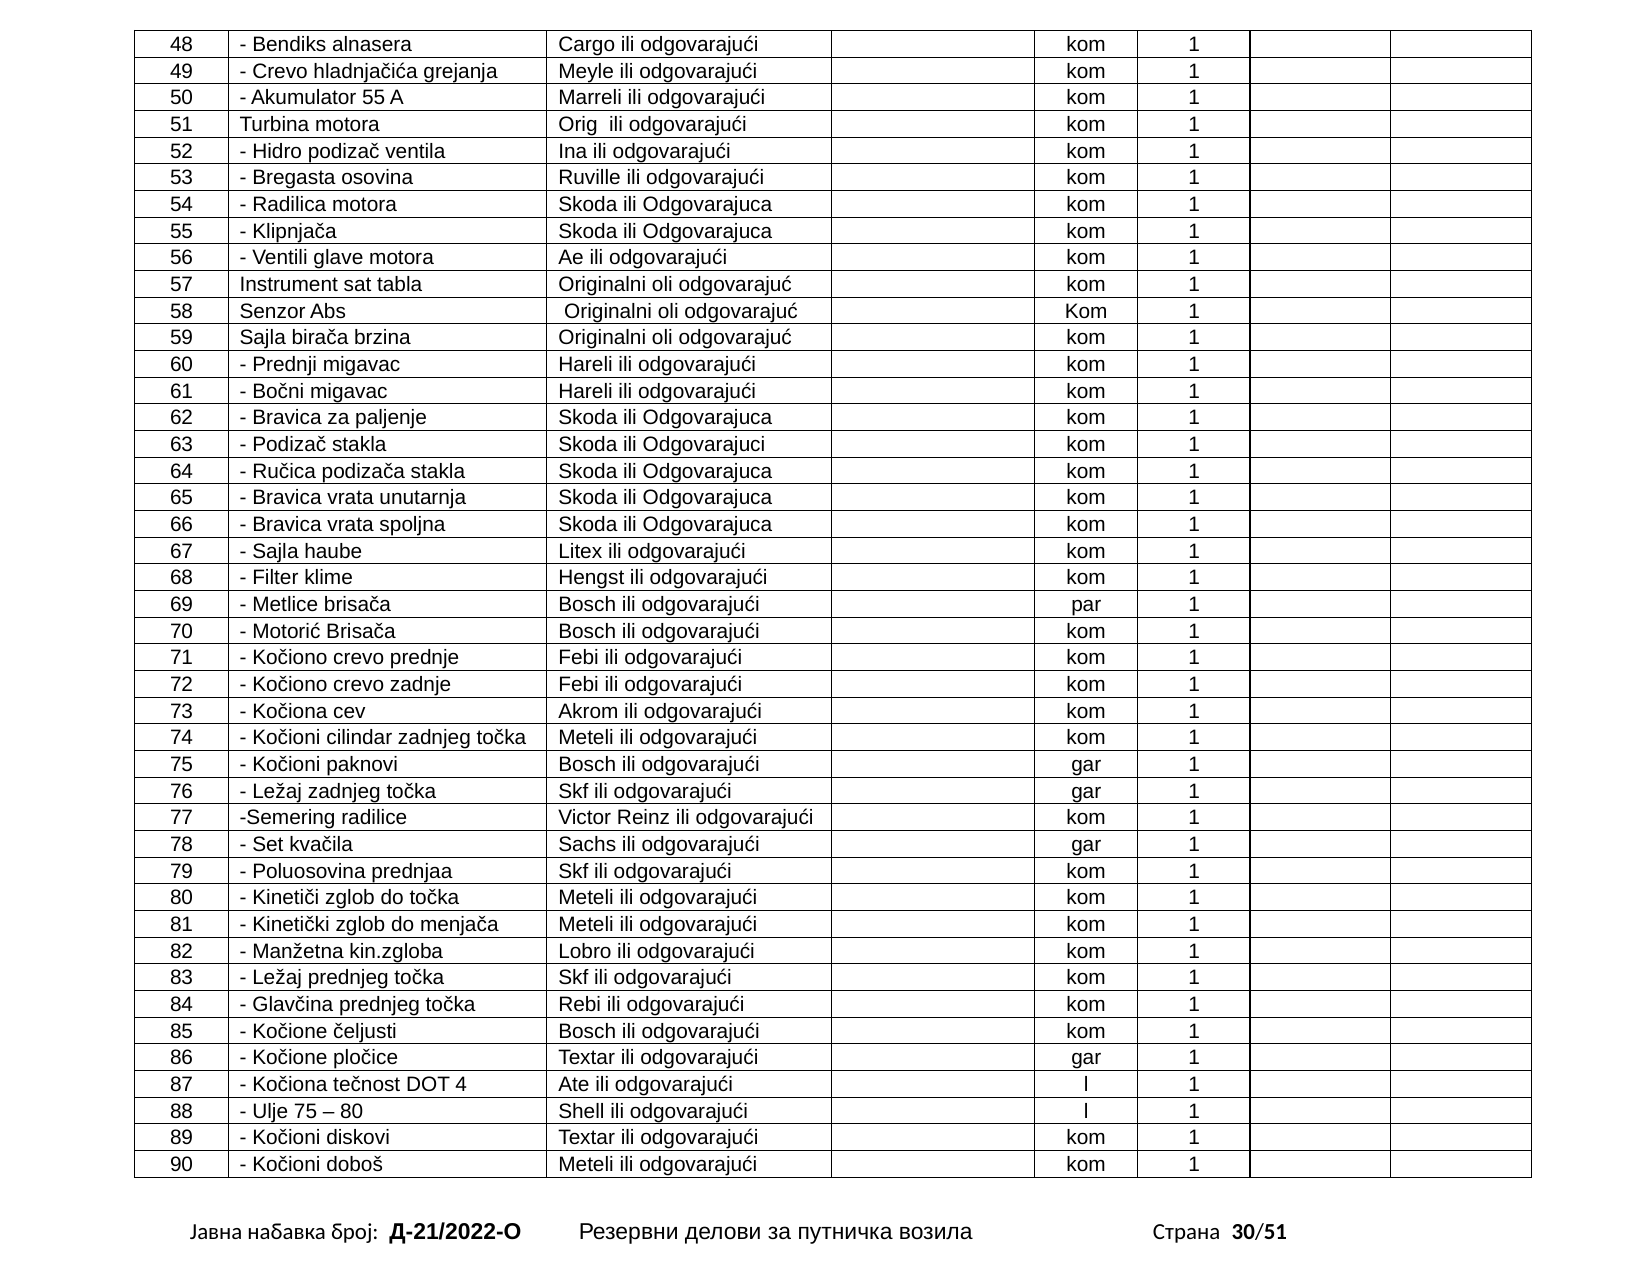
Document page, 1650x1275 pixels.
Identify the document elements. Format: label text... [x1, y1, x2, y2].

table_cell [832, 484, 1034, 510]
table_cell - Sajla haube [229, 538, 546, 563]
table_cell [1251, 911, 1390, 937]
table_cell 1 [1138, 1071, 1249, 1097]
table_cell kom [1035, 671, 1137, 697]
table_cell [1251, 31, 1390, 57]
table_cell 62 [135, 404, 228, 430]
table_cell [1391, 1044, 1531, 1070]
table_cell [1391, 1071, 1531, 1097]
table_cell [1391, 271, 1531, 297]
table_cell [1251, 644, 1390, 670]
table_cell [1391, 244, 1531, 270]
table_cell [1251, 164, 1390, 190]
table_cell [1391, 431, 1531, 457]
table_cell [832, 458, 1034, 483]
table_cell [1251, 1124, 1390, 1150]
table_cell 57 [135, 271, 228, 297]
table_cell [1251, 324, 1390, 350]
table_cell 1 [1138, 191, 1249, 217]
table_cell 58 [135, 298, 228, 323]
table_cell 1 [1138, 751, 1249, 777]
table_cell [1251, 538, 1390, 563]
table_cell kom [1035, 138, 1137, 163]
table_cell 63 [135, 431, 228, 457]
table_cell 71 [135, 644, 228, 670]
table_cell [832, 644, 1034, 670]
table_cell Skoda ili Odgovarajuci [547, 431, 831, 457]
table_cell [1391, 1151, 1531, 1177]
table_cell [832, 964, 1034, 990]
table_cell 54 [135, 191, 228, 217]
table_cell Skf ili odgovarajući [547, 778, 831, 803]
table_cell [1251, 618, 1390, 643]
table_cell [832, 138, 1034, 163]
table_cell [832, 538, 1034, 563]
table_cell 52 [135, 138, 228, 163]
table_cell - Hidro podizač ventila [229, 138, 546, 163]
table_cell [1251, 831, 1390, 857]
table_cell [1391, 404, 1531, 430]
table_cell [832, 778, 1034, 803]
table_cell 83 [135, 964, 228, 990]
table_cell kom [1035, 1151, 1137, 1177]
table_cell - Klipnjača [229, 218, 546, 243]
table_cell [832, 511, 1034, 537]
table_cell 53 [135, 164, 228, 190]
table_cell Ate ili odgovarajući [547, 1071, 831, 1097]
table_cell [1391, 751, 1531, 777]
table_cell 1 [1138, 1124, 1249, 1150]
table_cell 1 [1138, 618, 1249, 643]
table_cell 1 [1138, 164, 1249, 190]
table_cell - Kočioni paknovi [229, 751, 546, 777]
table_cell [1251, 84, 1390, 110]
table_cell [832, 831, 1034, 857]
table_cell 1 [1138, 724, 1249, 750]
table_cell - Kočione čeljusti [229, 1018, 546, 1043]
table_cell 77 [135, 804, 228, 830]
table_cell Hareli ili odgovarajući [547, 378, 831, 403]
table_cell [832, 564, 1034, 590]
table_cell 1 [1138, 218, 1249, 243]
table_cell kom [1035, 644, 1137, 670]
table_cell - Bregasta osovina [229, 164, 546, 190]
table_cell [1251, 964, 1390, 990]
table_cell [1391, 351, 1531, 377]
table_cell 88 [135, 1098, 228, 1123]
table_cell [1391, 164, 1531, 190]
table_cell [832, 298, 1034, 323]
table_cell kom [1035, 84, 1137, 110]
table_cell 1 [1138, 431, 1249, 457]
table_cell kom [1035, 351, 1137, 377]
table_cell 60 [135, 351, 228, 377]
table_cell Shell ili odgovarajući [547, 1098, 831, 1123]
table_cell [1391, 138, 1531, 163]
table_cell [832, 938, 1034, 963]
table_cell [1251, 271, 1390, 297]
table_cell [1251, 58, 1390, 83]
table_cell [1251, 511, 1390, 537]
table_cell 1 [1138, 271, 1249, 297]
table_cell -Semering radilice [229, 804, 546, 830]
table_cell - Kinetički zglob do menjača [229, 911, 546, 937]
table_cell Skoda ili Odgovarajuca [547, 458, 831, 483]
table_cell 1 [1138, 511, 1249, 537]
table_cell kom [1035, 244, 1137, 270]
table_cell - Kočiono crevo zadnje [229, 671, 546, 697]
table_cell gar [1035, 831, 1137, 857]
table_cell kom [1035, 1124, 1137, 1150]
table_cell kom [1035, 884, 1137, 910]
table_cell 56 [135, 244, 228, 270]
table_cell 1 [1138, 911, 1249, 937]
table_cell - Bočni migavac [229, 378, 546, 403]
table_cell 1 [1138, 244, 1249, 270]
table_cell [1391, 298, 1531, 323]
table_cell 1 [1138, 1151, 1249, 1177]
table_cell 1 [1138, 538, 1249, 563]
table_cell Bosch ili odgovarajući [547, 618, 831, 643]
table_cell kom [1035, 698, 1137, 723]
table_cell kom [1035, 431, 1137, 457]
table_cell Textar ili odgovarajući [547, 1124, 831, 1150]
table_cell 70 [135, 618, 228, 643]
table_cell Akrom ili odgovarajući [547, 698, 831, 723]
table_cell Ina ili odgovarajući [547, 138, 831, 163]
table_cell 78 [135, 831, 228, 857]
table_cell 1 [1138, 671, 1249, 697]
table_cell [1251, 778, 1390, 803]
table_cell 90 [135, 1151, 228, 1177]
table_cell 1 [1138, 58, 1249, 83]
table_cell - Set kvačila [229, 831, 546, 857]
table_cell 1 [1138, 884, 1249, 910]
table_cell [832, 1151, 1034, 1177]
table_cell [1251, 1098, 1390, 1123]
table_cell kom [1035, 324, 1137, 350]
table_cell 48 [135, 31, 228, 57]
table_cell [1251, 1018, 1390, 1043]
table_cell - Ležaj zadnjeg točka [229, 778, 546, 803]
table_cell kom [1035, 858, 1137, 883]
table_cell [832, 751, 1034, 777]
table_cell - Ulje 75 – 80 [229, 1098, 546, 1123]
table_cell Textar ili odgovarajući [547, 1044, 831, 1070]
table_cell [1391, 671, 1531, 697]
table_cell [1251, 351, 1390, 377]
table_cell l [1035, 1071, 1137, 1097]
table_cell [832, 911, 1034, 937]
table_cell 67 [135, 538, 228, 563]
table_cell Cargo ili odgovarajući [547, 31, 831, 57]
table_cell [1391, 778, 1531, 803]
table_cell - Filter klime [229, 564, 546, 590]
table_cell Meteli ili odgovarajući [547, 724, 831, 750]
table_cell [1251, 298, 1390, 323]
table_cell Skf ili odgovarajući [547, 858, 831, 883]
table_cell kom [1035, 31, 1137, 57]
table_cell [1391, 511, 1531, 537]
table_cell 76 [135, 778, 228, 803]
table_cell [1391, 1124, 1531, 1150]
table_cell - Kinetiči zglob do točka [229, 884, 546, 910]
table_cell [1391, 858, 1531, 883]
table_cell [1251, 591, 1390, 617]
table_cell - Kočione pločice [229, 1044, 546, 1070]
table_cell Litex ili odgovarajući [547, 538, 831, 563]
table_cell 81 [135, 911, 228, 937]
table_cell Skoda ili Odgovarajuca [547, 404, 831, 430]
table_cell 1 [1138, 591, 1249, 617]
table_cell 1 [1138, 111, 1249, 137]
table_cell 1 [1138, 351, 1249, 377]
table_cell [1391, 644, 1531, 670]
table_cell Ae ili odgovarajući [547, 244, 831, 270]
table_cell Bosch ili odgovarajući [547, 751, 831, 777]
table_cell [1251, 138, 1390, 163]
table_cell [1251, 111, 1390, 137]
table_cell 59 [135, 324, 228, 350]
table_cell kom [1035, 404, 1137, 430]
table_cell Originalni oli odgovarajuć [547, 324, 831, 350]
table_cell 1 [1138, 484, 1249, 510]
table_cell Febi ili odgovarajući [547, 671, 831, 697]
table_cell 1 [1138, 31, 1249, 57]
table_cell Kom [1035, 298, 1137, 323]
table_cell 49 [135, 58, 228, 83]
table_cell Febi ili odgovarajući [547, 644, 831, 670]
table_cell [1391, 58, 1531, 83]
table_cell kom [1035, 378, 1137, 403]
table_cell [1251, 698, 1390, 723]
table_cell [1391, 1018, 1531, 1043]
table_cell kom [1035, 724, 1137, 750]
table_cell - Akumulator 55 A [229, 84, 546, 110]
table_cell [1391, 84, 1531, 110]
table_cell 65 [135, 484, 228, 510]
table_cell kom [1035, 618, 1137, 643]
table_cell kom [1035, 218, 1137, 243]
table_cell [832, 111, 1034, 137]
table_cell Skoda ili Odgovarajuca [547, 218, 831, 243]
table_cell 51 [135, 111, 228, 137]
table_cell Skoda ili Odgovarajuca [547, 511, 831, 537]
table_cell 1 [1138, 298, 1249, 323]
table_cell [1251, 564, 1390, 590]
table_cell 82 [135, 938, 228, 963]
table_cell 86 [135, 1044, 228, 1070]
table_cell [1391, 618, 1531, 643]
table_cell 1 [1138, 458, 1249, 483]
table_cell - Glavčina prednjeg točka [229, 991, 546, 1017]
table_cell [832, 271, 1034, 297]
table_cell [1391, 538, 1531, 563]
table_cell kom [1035, 484, 1137, 510]
table_cell Lobro ili odgovarajući [547, 938, 831, 963]
table_cell kom [1035, 538, 1137, 563]
table_cell 87 [135, 1071, 228, 1097]
table_cell Skoda ili Odgovarajuca [547, 191, 831, 217]
table_cell Victor Reinz ili odgovarajući [547, 804, 831, 830]
table_cell kom [1035, 458, 1137, 483]
table_cell Meteli ili odgovarajući [547, 1151, 831, 1177]
table_cell 1 [1138, 644, 1249, 670]
table_cell 1 [1138, 324, 1249, 350]
table_cell [1391, 884, 1531, 910]
table_cell [832, 58, 1034, 83]
table_cell [832, 84, 1034, 110]
table_cell kom [1035, 911, 1137, 937]
table_cell [1391, 698, 1531, 723]
table_cell [1251, 218, 1390, 243]
table_cell - Kočiono crevo prednje [229, 644, 546, 670]
table_cell Sachs ili odgovarajući [547, 831, 831, 857]
table_cell [1391, 218, 1531, 243]
table_cell [1251, 1071, 1390, 1097]
table_cell [832, 884, 1034, 910]
table_cell l [1035, 1098, 1137, 1123]
table_cell Skf ili odgovarajući [547, 964, 831, 990]
table_cell [1251, 724, 1390, 750]
table_cell Skoda ili Odgovarajuca [547, 484, 831, 510]
table_cell [832, 404, 1034, 430]
table_cell [832, 671, 1034, 697]
table_cell [1251, 191, 1390, 217]
table_cell [832, 858, 1034, 883]
table_cell 1 [1138, 964, 1249, 990]
table_cell 89 [135, 1124, 228, 1150]
table_cell kom [1035, 1018, 1137, 1043]
table_cell par [1035, 591, 1137, 617]
table_cell 73 [135, 698, 228, 723]
table_cell - Kočiona cev [229, 698, 546, 723]
table_cell [1391, 458, 1531, 483]
table_cell [832, 164, 1034, 190]
table_cell [1391, 31, 1531, 57]
table_cell 85 [135, 1018, 228, 1043]
table_cell 1 [1138, 858, 1249, 883]
table_cell [832, 218, 1034, 243]
table_cell [832, 591, 1034, 617]
table_cell 64 [135, 458, 228, 483]
table_cell 72 [135, 671, 228, 697]
table_cell Hengst ili odgovarajući [547, 564, 831, 590]
table_cell [832, 618, 1034, 643]
table_cell [1251, 458, 1390, 483]
table_cell 84 [135, 991, 228, 1017]
table_cell Originalni oli odgovarajuć [547, 271, 831, 297]
table_cell kom [1035, 58, 1137, 83]
table_cell [832, 724, 1034, 750]
table_cell [1391, 804, 1531, 830]
table_cell [1391, 911, 1531, 937]
table_cell kom [1035, 164, 1137, 190]
table_cell [1251, 884, 1390, 910]
table_cell [1391, 724, 1531, 750]
table_cell - Kočioni cilindar zadnjeg točka [229, 724, 546, 750]
table_cell [1391, 378, 1531, 403]
table_cell [1251, 1151, 1390, 1177]
table_cell - Prednji migavac [229, 351, 546, 377]
table_cell [1251, 378, 1390, 403]
table_cell 1 [1138, 564, 1249, 590]
table_cell Turbina motora [229, 111, 546, 137]
table_cell - Kočioni doboš [229, 1151, 546, 1177]
table_cell - Bendiks alnasera [229, 31, 546, 57]
table_cell [1251, 858, 1390, 883]
table_cell - Bravica vrata unutarnja [229, 484, 546, 510]
table_cell - Bravica vrata spoljna [229, 511, 546, 537]
table_cell Meteli ili odgovarajući [547, 884, 831, 910]
table_cell [832, 1124, 1034, 1150]
table_cell 1 [1138, 84, 1249, 110]
table_cell Hareli ili odgovarajući [547, 351, 831, 377]
table_cell gar [1035, 751, 1137, 777]
table_cell [1391, 1098, 1531, 1123]
table_cell [1251, 431, 1390, 457]
table_cell 55 [135, 218, 228, 243]
table_cell gar [1035, 778, 1137, 803]
table_cell [1391, 484, 1531, 510]
table_cell Bosch ili odgovarajući [547, 1018, 831, 1043]
table_cell [1251, 671, 1390, 697]
table_cell - Ležaj prednjeg točka [229, 964, 546, 990]
table_cell 69 [135, 591, 228, 617]
table_cell Rebi ili odgovarajući [547, 991, 831, 1017]
table_cell kom [1035, 191, 1137, 217]
table_cell [832, 804, 1034, 830]
table_cell 1 [1138, 404, 1249, 430]
table_cell Sajla birača brzina [229, 324, 546, 350]
table_cell 79 [135, 858, 228, 883]
table_cell 1 [1138, 378, 1249, 403]
table_cell 1 [1138, 938, 1249, 963]
table_cell [1251, 244, 1390, 270]
table_cell 74 [135, 724, 228, 750]
table_cell Ruville ili odgovarajući [547, 164, 831, 190]
table_cell [832, 1071, 1034, 1097]
table_cell 50 [135, 84, 228, 110]
table_cell kom [1035, 564, 1137, 590]
table_cell [1251, 484, 1390, 510]
table_cell - Manžetna kin.zgloba [229, 938, 546, 963]
table_cell Orig ili odgovarajući [547, 111, 831, 137]
table_cell kom [1035, 991, 1137, 1017]
table_cell 1 [1138, 1098, 1249, 1123]
table_cell [1251, 804, 1390, 830]
table_cell 75 [135, 751, 228, 777]
table_cell - Kočiona tečnost DOT 4 [229, 1071, 546, 1097]
table_cell [1251, 404, 1390, 430]
table_cell 1 [1138, 1044, 1249, 1070]
table_cell Meteli ili odgovarajući [547, 911, 831, 937]
table_cell 1 [1138, 138, 1249, 163]
table_cell - Kočioni diskovi [229, 1124, 546, 1150]
table_cell Instrument sat tabla [229, 271, 546, 297]
table_cell - Motorić Brisača [229, 618, 546, 643]
table_cell - Ventili glave motora [229, 244, 546, 270]
table_cell 68 [135, 564, 228, 590]
table_cell kom [1035, 804, 1137, 830]
table_cell [1251, 991, 1390, 1017]
table_cell gar [1035, 1044, 1137, 1070]
table_cell 1 [1138, 804, 1249, 830]
table_cell - Poluosovina prednjaa [229, 858, 546, 883]
table_cell [832, 378, 1034, 403]
table_cell - Radilica motora [229, 191, 546, 217]
table_cell [832, 1098, 1034, 1123]
table_cell [1391, 191, 1531, 217]
table_cell [832, 698, 1034, 723]
table_cell [832, 351, 1034, 377]
table_cell kom [1035, 938, 1137, 963]
table_cell [1391, 964, 1531, 990]
table_cell 66 [135, 511, 228, 537]
table_cell Marreli ili odgovarajući [547, 84, 831, 110]
table_cell 1 [1138, 991, 1249, 1017]
table_cell - Metlice brisača [229, 591, 546, 617]
table_cell [832, 991, 1034, 1017]
table_cell [1391, 564, 1531, 590]
table_cell [1251, 751, 1390, 777]
table_cell [832, 31, 1034, 57]
table_cell [1391, 831, 1531, 857]
table_cell [1391, 991, 1531, 1017]
table_cell [1391, 591, 1531, 617]
table_cell [832, 191, 1034, 217]
table_cell [1391, 938, 1531, 963]
table_cell 61 [135, 378, 228, 403]
table_cell [832, 1018, 1034, 1043]
table_cell - Crevo hladnjačića grejanja [229, 58, 546, 83]
table_cell - Ručica podizača stakla [229, 458, 546, 483]
table_cell kom [1035, 271, 1137, 297]
table_cell - Bravica za paljenje [229, 404, 546, 430]
table_cell 1 [1138, 1018, 1249, 1043]
table_cell [832, 1044, 1034, 1070]
table_cell [1391, 324, 1531, 350]
table_cell Meyle ili odgovarajući [547, 58, 831, 83]
table_cell 1 [1138, 831, 1249, 857]
table_cell [832, 324, 1034, 350]
table_cell Senzor Abs [229, 298, 546, 323]
table_cell - Podizač stakla [229, 431, 546, 457]
table_cell Originalni oli odgovarajuć [547, 298, 831, 323]
table_cell [1251, 1044, 1390, 1070]
table_cell 1 [1138, 778, 1249, 803]
table_cell kom [1035, 964, 1137, 990]
table_cell kom [1035, 511, 1137, 537]
table_cell Bosch ili odgovarajući [547, 591, 831, 617]
table_cell [1391, 111, 1531, 137]
table_cell kom [1035, 111, 1137, 137]
table_cell 80 [135, 884, 228, 910]
table_cell [1251, 938, 1390, 963]
table_cell 1 [1138, 698, 1249, 723]
table_cell [832, 431, 1034, 457]
table_cell [832, 244, 1034, 270]
